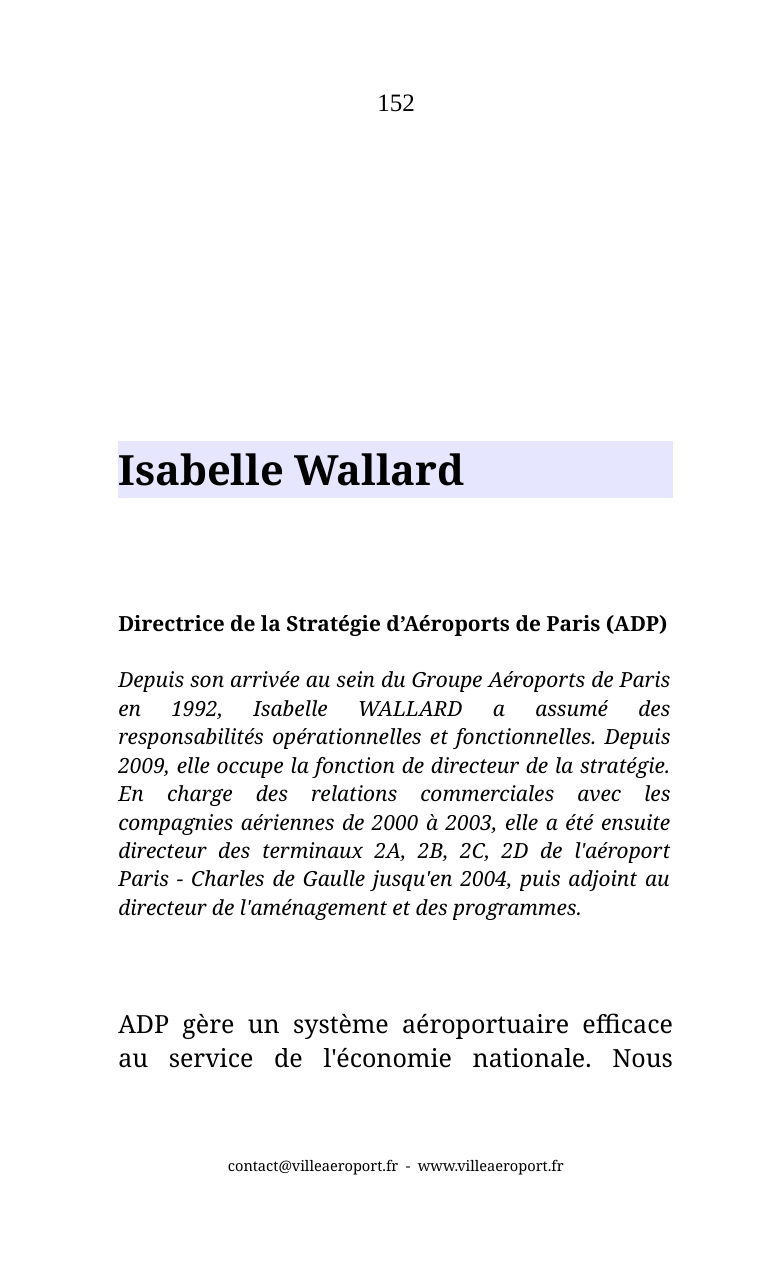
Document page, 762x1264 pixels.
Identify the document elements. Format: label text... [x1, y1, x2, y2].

text Directrice de la Stratégie d’Aéroports de Paris (ADP) [118, 609, 673, 637]
text Depuis son arrivée au sein du Groupe Aéroports de Paris en 1992, Isabelle WALLARD a assumé des responsabilités opérationnelles et fonctionnelles. Depuis 2009, elle occupe la fonction de directeur de la stratégie. En charge des relations commerciales avec les compagnies aériennes de 2000 à 2003, elle a été ensuite directeur des terminaux 2A, 2B, 2C, 2D de l'aéroport Paris - Charles de Gaulle jusqu'en 2004, puis adjoint au directeur de l'aménagement et des programmes. [118, 666, 673, 921]
text ADP gère un système aéroportuaire efficace au service de l'économie nationale. Nous [118, 1007, 673, 1075]
text Isabelle Wallard [118, 441, 673, 498]
